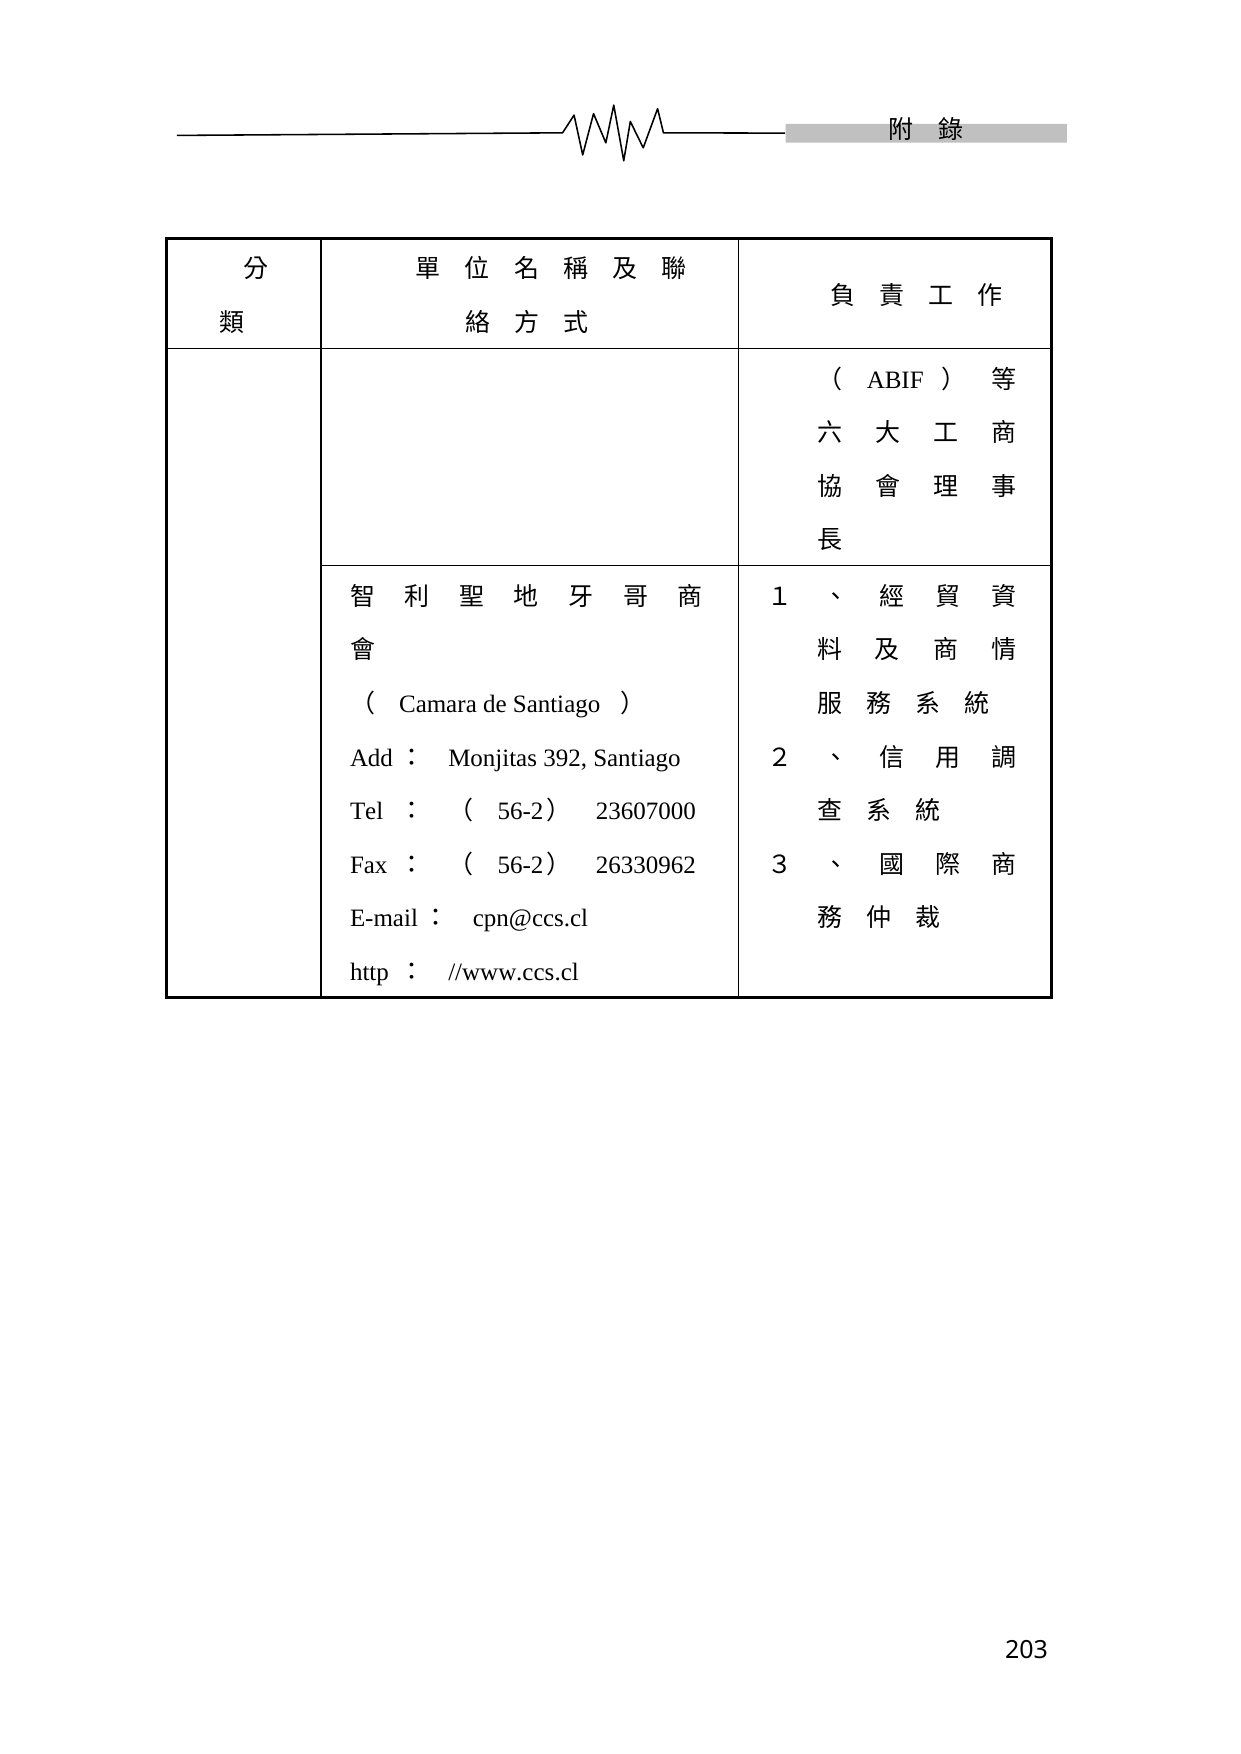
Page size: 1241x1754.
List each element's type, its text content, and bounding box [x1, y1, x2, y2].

table_cell [322, 349, 738, 565]
table_cell １、經貿資料及商情服務系統 ２、信用調查系統 ３、國際商務仲裁 [739, 566, 1050, 996]
table_cell [168, 349, 320, 996]
table_header 單位名稱及聯絡方式 [322, 240, 738, 347]
table_header 分類 [168, 240, 320, 347]
table_cell （ABIF）等六大工商協會理事長 [739, 349, 1050, 565]
table_cell 智利聖地牙哥商會 （Camara de Santiago） Add：Monjitas 392, Santiago Tel：（56-2）23607000 Fax：（56-2）26330962 E-mail：cpn@ccs.cl http：//www.ccs.cl [322, 566, 738, 996]
table_header 負責工作 [739, 240, 1050, 347]
